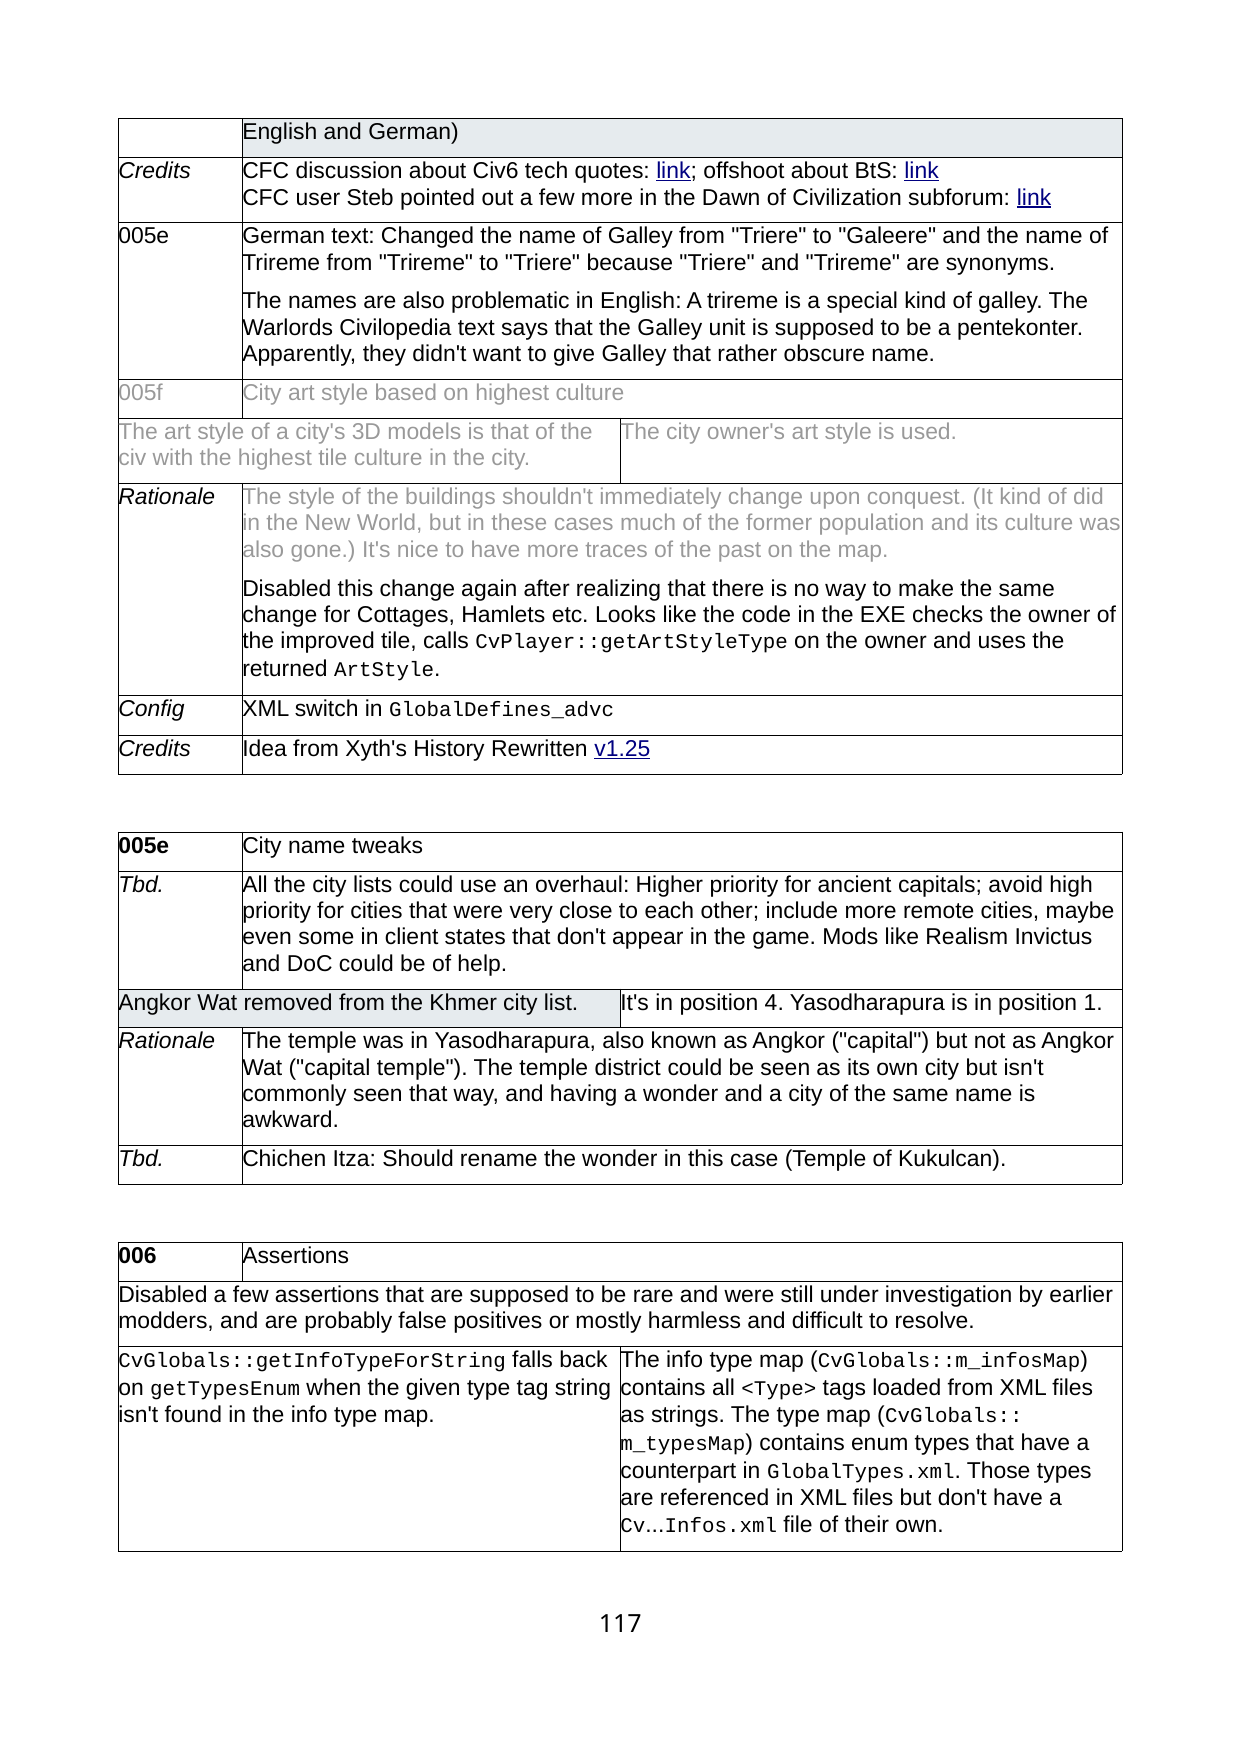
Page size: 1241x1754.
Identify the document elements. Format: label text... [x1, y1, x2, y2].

table_cell Credits [119, 736, 242, 774]
table_cell The temple was in Yasodharapura, also known as Angkor ("capital") but not as Angkor Wat ("capital temple"). The temple district could be seen as its own city but isn't commonly seen that way, and having a wonder and a city of the same name is awkward. [243, 1028, 1122, 1145]
table_cell It's in position 4. Yasodharapura is in position 1. [621, 990, 1122, 1027]
table_cell The info type map (CvGlobals::m_infosMap) contains all <Type> tags loaded from XML files as strings. The type map (CvGlobals:: m_typesMap) contains enum types that have a counterpart in GlobalTypes.xml. Those types are referenced in XML files but don't have a Cv...Infos.xml file of their own. [621, 1347, 1122, 1551]
table_cell [119, 119, 242, 157]
table_cell Tbd. [119, 1146, 242, 1184]
table_cell The city owner's art style is used. [621, 419, 1122, 483]
table_cell CFC discussion about Civ6 tech quotes: link; offshoot about BtS: link CFC user Steb pointed out a few more in the Dawn of Civilization subforum: link [243, 158, 1122, 222]
table_cell All the city lists could use an overhaul: Higher priority for ancient capitals; avoid high priority for cities that were very close to each other; include more remote cities, maybe even some in client states that don't appear in the game. Mods like Realism Invictus and DoC could be of help. [243, 872, 1122, 988]
table_cell XML switch in GlobalDefines_advc [243, 696, 1122, 735]
table_cell Tbd. [119, 872, 242, 988]
table_cell Disabled a few assertions that are supposed to be rare and were still under investigation by earlier modders, and are probably false positives or mostly harmless and difficult to resolve. [119, 1282, 1122, 1346]
table_cell Config [119, 696, 242, 735]
table_cell The style of the buildings shouldn't immediately change upon conquest. (It kind of did in the New World, but in these cases much of the former population and its culture was also gone.) It's nice to have more traces of the past on the map. Disabled this change again after realizing that there is no way to make the same change for Cottages, Hamlets etc. Looks like the code in the EXE checks the owner of the improved tile, calls CvPlayer::getArtStyleType on the owner and uses the returned ArtStyle. [243, 484, 1122, 695]
table_cell German text: Changed the name of Galley from "Triere" to "Galeere" and the name of Trireme from "Trireme" to "Triere" because "Triere" and "Trireme" are synonyms. The names are also problematic in English: A trireme is a special kind of galley. The Warlords Civilopedia text says that the Galley unit is supposed to be a pentekonter. Apparently, they didn't want to give Galley that rather obscure name. [243, 223, 1122, 379]
table_cell City art style based on highest culture [243, 380, 1122, 418]
table_cell CvGlobals::getInfoTypeForString falls back on getTypesEnum when the given type tag string isn't found in the info type map. [119, 1347, 620, 1551]
table_header Assertions [243, 1243, 1122, 1281]
table_header 006 [119, 1243, 242, 1281]
table_cell Rationale [119, 484, 242, 695]
table_cell Credits [119, 158, 242, 222]
table_header City name tweaks [243, 833, 1122, 871]
table_cell Angkor Wat removed from the Khmer city list. [119, 990, 620, 1027]
table_cell Idea from Xyth's History Rewritten v1.25 [243, 736, 1122, 774]
table_cell English and German) [243, 119, 1122, 157]
table_cell Rationale [119, 1028, 242, 1145]
table_cell Chichen Itza: Should rename the wonder in this case (Temple of Kukulcan). [243, 1146, 1122, 1184]
table_cell 005e [119, 223, 242, 379]
table_cell 005f [119, 380, 242, 418]
table_cell The art style of a city's 3D models is that of the civ with the highest tile culture in the city. [119, 419, 620, 483]
table_header 005e [119, 833, 242, 871]
